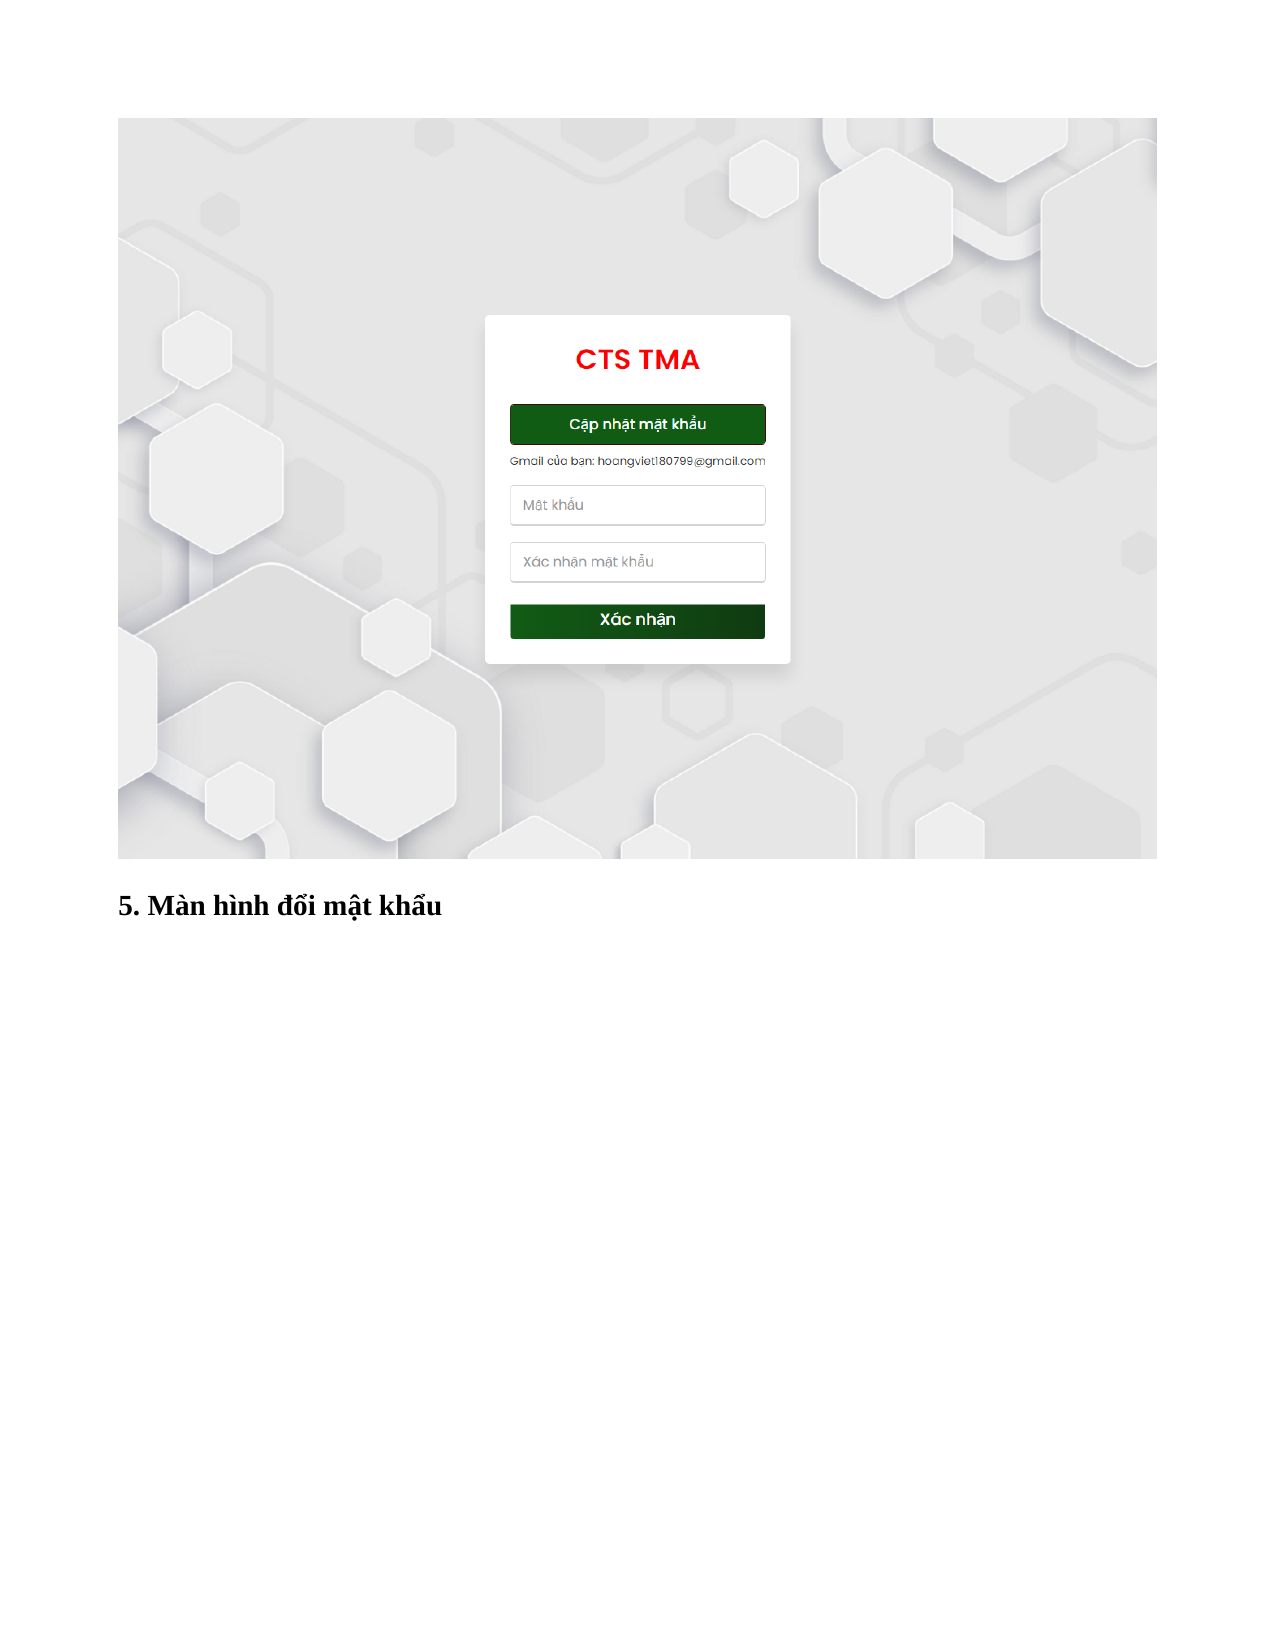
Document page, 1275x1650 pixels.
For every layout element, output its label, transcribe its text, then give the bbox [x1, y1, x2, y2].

picture [118, 118, 1157, 859]
text 5. Màn hình đổi mật khẩu [118, 888, 1157, 921]
